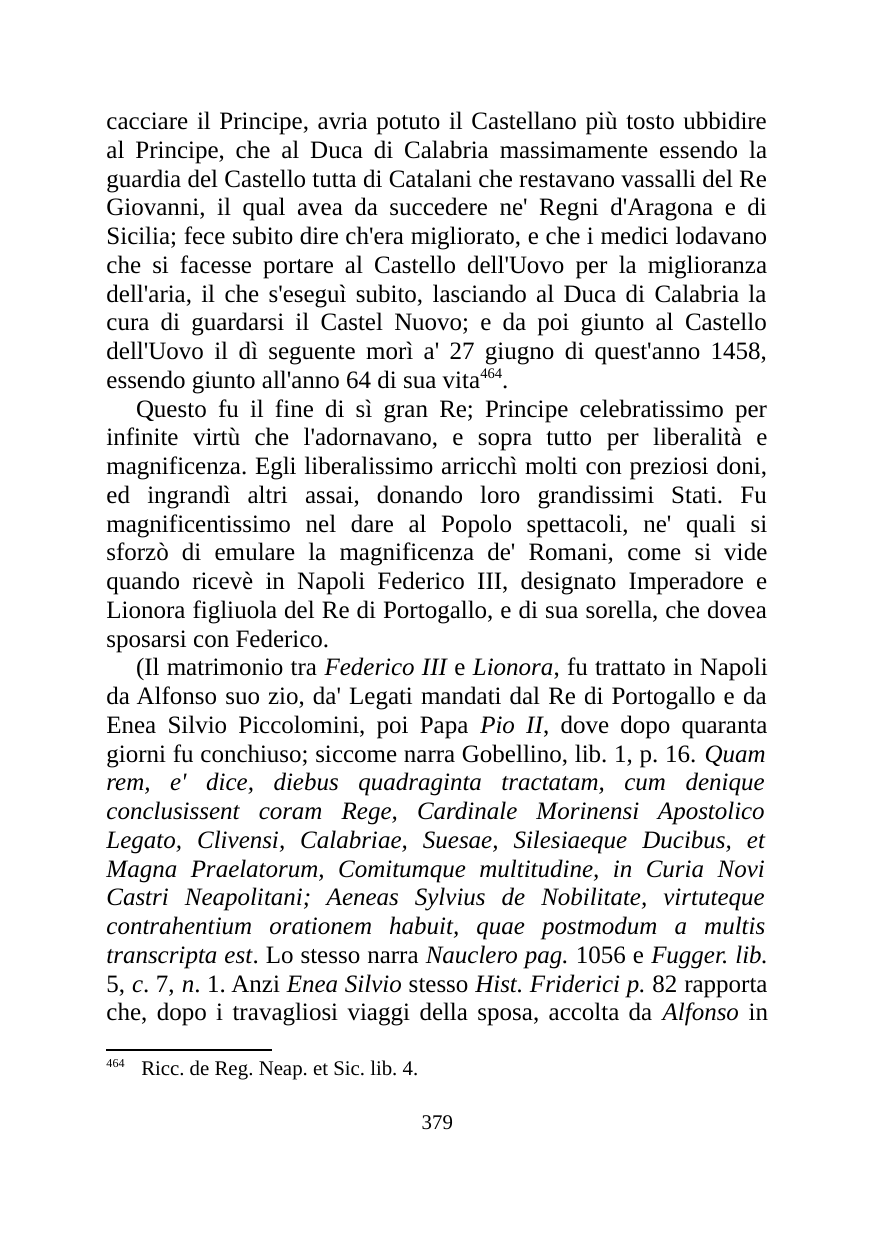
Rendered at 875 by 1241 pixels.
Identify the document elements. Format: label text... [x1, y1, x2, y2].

text (Il matrimonio tra Federico III e Lionora, fu trattato in Napoli da Alfonso suo zio, da' Legati mandati dal Re di Portogallo e da Enea Silvio Piccolomini, poi Papa Pio II, dove dopo quaranta giorni fu conchiuso; siccome narra Gobellino, lib. 1, p. 16. Quam rem, e' dice, diebus quadraginta tractatam, cum denique conclusissent coram Rege, Cardinale Morinensi Apostolico Legato, Clivensi, Calabriae, Suesae, Silesiaeque Ducibus, et Magna Praelatorum, Comitumque multitudine, in Curia Novi Castri Neapolitani; Aeneas Sylvius de Nobilitate, virtuteque contrahentium orationem habuit, quae postmodum a multis transcripta est. Lo stesso narra Nauclero pag. 1056 e Fugger. lib. 5, c. 7, n. 1. Anzi Enea Silvio stesso Hist. Friderici p. 82 rapporta che, dopo i travagliosi viaggi della sposa, accolta da Alfonso in [106, 652, 768, 1026]
text cacciare il Principe, avria potuto il Castellano più tosto ubbidire al Principe, che al Duca di Calabria massimamente essendo la guardia del Castello tutta di Catalani che restavano vassalli del Re Giovanni, il qual avea da succedere ne' Regni d'Aragona e di Sicilia; fece subito dire ch'era migliorato, e che i medici lodavano che si facesse portare al Castello dell'Uovo per la miglioranza dell'aria, il che s'eseguì subito, lasciando al Duca di Calabria la cura di guardarsi il Castel Nuovo; e da poi giunto al Castello dell'Uovo il dì seguente morì a' 27 giugno di quest'anno 1458, essendo giunto all'anno 64 di sua vita. [106, 106, 768, 394]
text Questo fu il fine di sì gran Re; Principe celebratissimo per infinite virtù che l'adornavano, e sopra tutto per liberalità e magnificenza. Egli liberalissimo arricchì molti con preziosi doni, ed ingrandì altri assai, donando loro grandissimi Stati. Fu magnificentissimo nel dare al Popolo spettacoli, ne' quali si sforzò di emulare la magnificenza de' Romani, come si vide quando ricevè in Napoli Federico III, designato Imperadore e Lionora figliuola del Re di Portogallo, e di sua sorella, che dovea sposarsi con Federico. [106, 394, 768, 652]
text Ricc. de Reg. Neap. et Sic. lib. 4. [106, 1056, 768, 1080]
